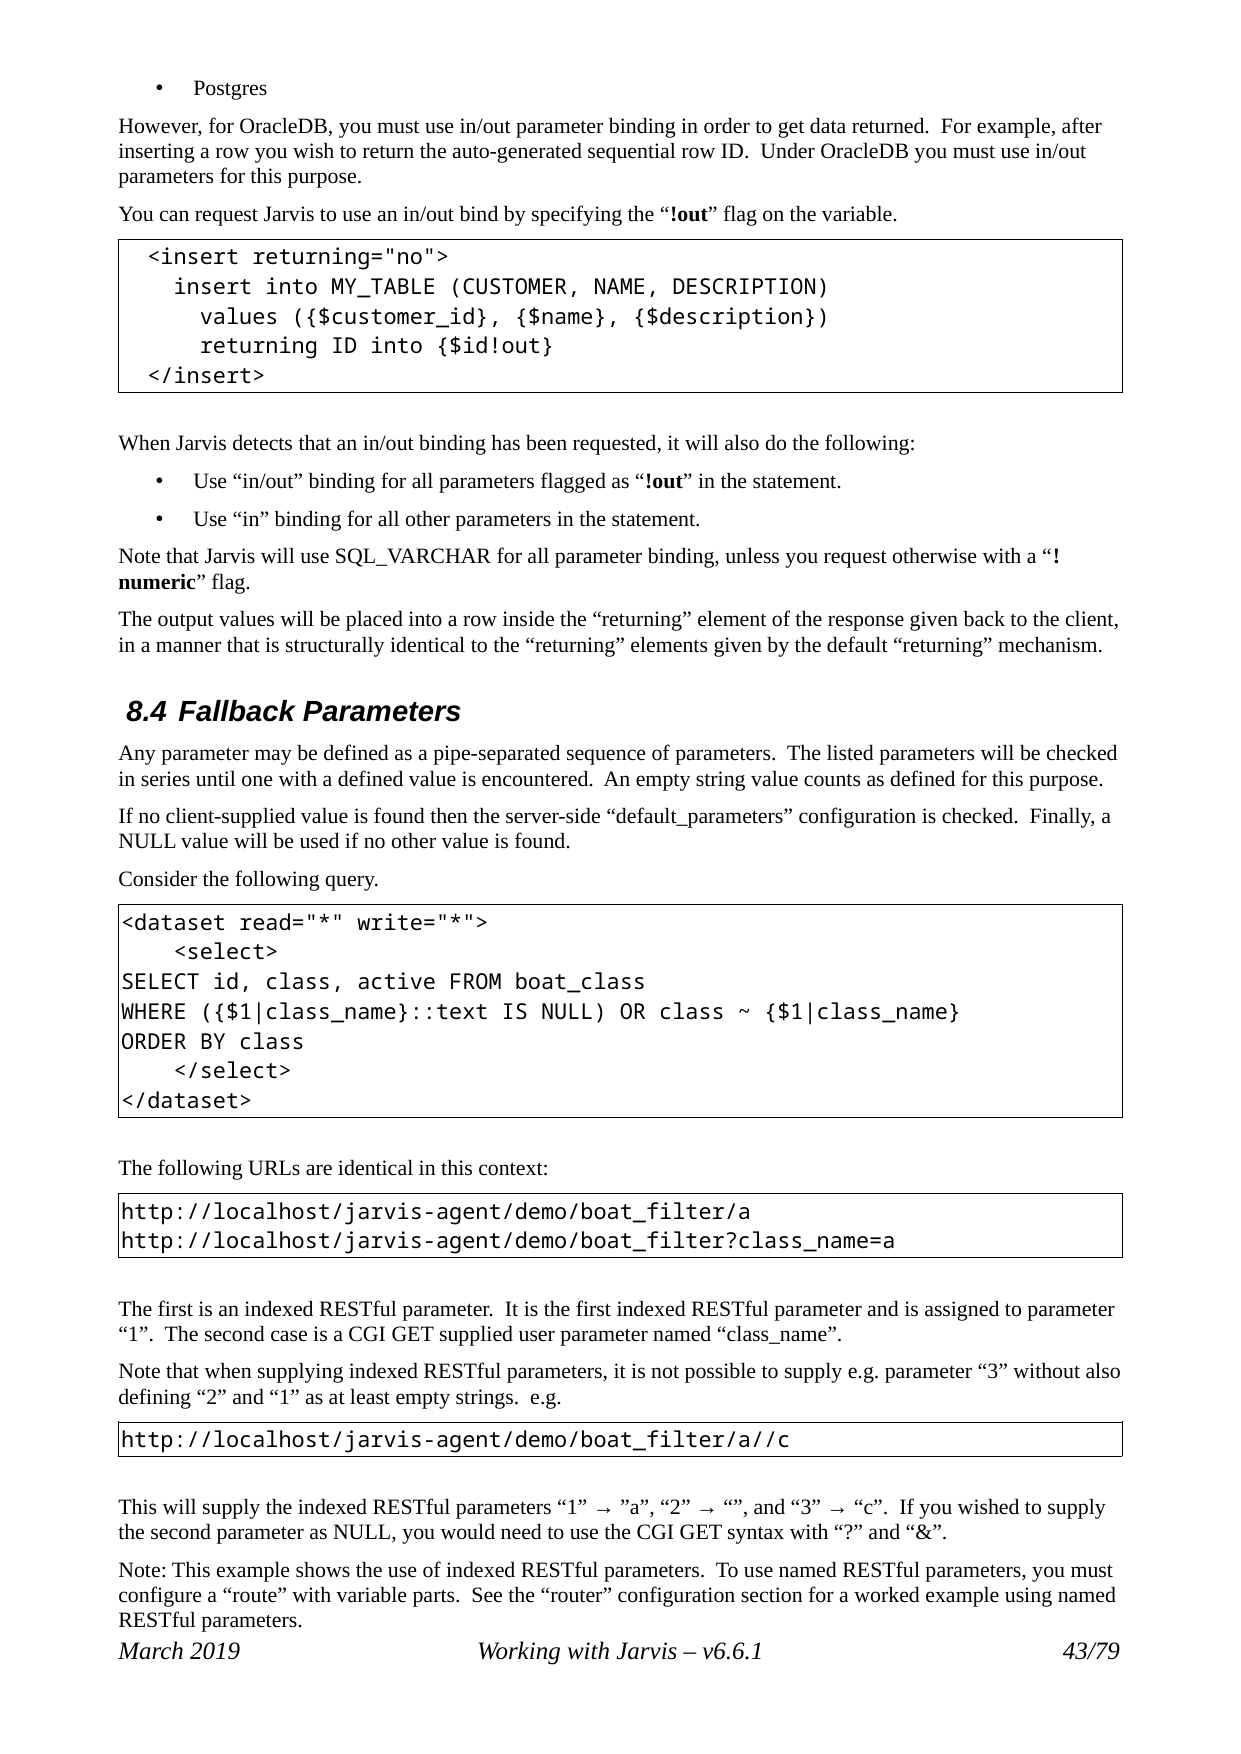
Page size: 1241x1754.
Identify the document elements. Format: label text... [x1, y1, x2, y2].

text Any parameter may be defined as a pipe-separated sequence of parameters. The listed parameters will be checked in series until one with a defined value is encountered. An empty string value counts as defined for this purpose. [118, 740, 1122, 791]
text The first is an indexed RESTful parameter. It is the first indexed RESTful parameter and is assigned to parameter “1”. The second case is a CGI GET supplied user parameter named “class_name”. [118, 1296, 1122, 1346]
text http://localhost/jarvis-agent/demo/boat_filter/a//c [119, 1423, 1122, 1456]
text Note that when supplying indexed RESTful parameters, it is not possible to supply e.g. parameter “3” without also defining “2” and “1” as at least empty strings. e.g. [118, 1358, 1122, 1409]
text The following URLs are identical in this context: [118, 1155, 1122, 1181]
text <select> [119, 934, 1122, 963]
text If no client-supplied value is found then the server-side “default_parameters” configuration is checked. Finally, a NULL value will be used if no other value is found. [118, 803, 1122, 854]
list Use “in” binding for all other parameters in the statement. [156, 506, 1122, 531]
text Note that Jarvis will use SQL_VARCHAR for all parameter binding, unless you request otherwise with a “!numeric” flag. [118, 543, 1122, 594]
text WHERE ({$1|class_name}::text IS NULL) OR class ~ {$1|class_name} [119, 993, 1122, 1023]
list Use “in/out” binding for all parameters flagged as “!out” in the statement. [156, 468, 1122, 493]
text </dataset> [119, 1083, 1122, 1117]
text returning ID into {$id!out} [119, 328, 1122, 358]
text This will supply the indexed RESTful parameters “1” → ”a”, “2” → “”, and “3” → “c”. If you wished to supply the second parameter as NULL, you would need to use the CGI GET syntax with “?” and “&”. [118, 1494, 1122, 1544]
subtitle Fallback Parameters [118, 694, 1122, 728]
text ORDER BY class [119, 1023, 1122, 1053]
text Note: This example shows the use of indexed RESTful parameters. To use named RESTful parameters, you must configure a “route” with variable parts. See the “router” configuration section for a worked example using named RESTful parameters. [118, 1557, 1122, 1633]
text When Jarvis detects that an in/out binding has been requested, it will also do the following: [118, 430, 1122, 456]
text </select> [119, 1053, 1122, 1083]
text insert into MY_TABLE (CUSTOMER, NAME, DESCRIPTION) [119, 268, 1122, 298]
text http://localhost/jarvis-agent/demo/boat_filter/a [119, 1194, 1122, 1223]
text You can request Jarvis to use an in/out bind by specifying the “!out” flag on the variable. [118, 201, 1122, 226]
text Consider the following query. [118, 866, 1122, 891]
text values ({$customer_id}, {$name}, {$description}) [119, 298, 1122, 328]
text <dataset read="*" write="*"> [119, 905, 1122, 934]
text http://localhost/jarvis-agent/demo/boat_filter?class_name=a [119, 1223, 1122, 1257]
text <insert returning="no"> [119, 240, 1122, 268]
text The output values will be placed into a row inside the “returning” element of the response given back to the client, in a manner that is structurally identical to the “returning” elements given by the default “returning” mechanism. [118, 606, 1122, 657]
text </insert> [119, 358, 1122, 392]
text However, for OracleDB, you must use in/out parameter binding in order to get data returned. For example, after inserting a row you wish to return the auto-generated sequential row ID. Under OracleDB you must use in/out parameters for this purpose. [118, 113, 1122, 188]
list Postgres [156, 75, 1122, 100]
text SELECT id, class, active FROM boat_class [119, 963, 1122, 993]
